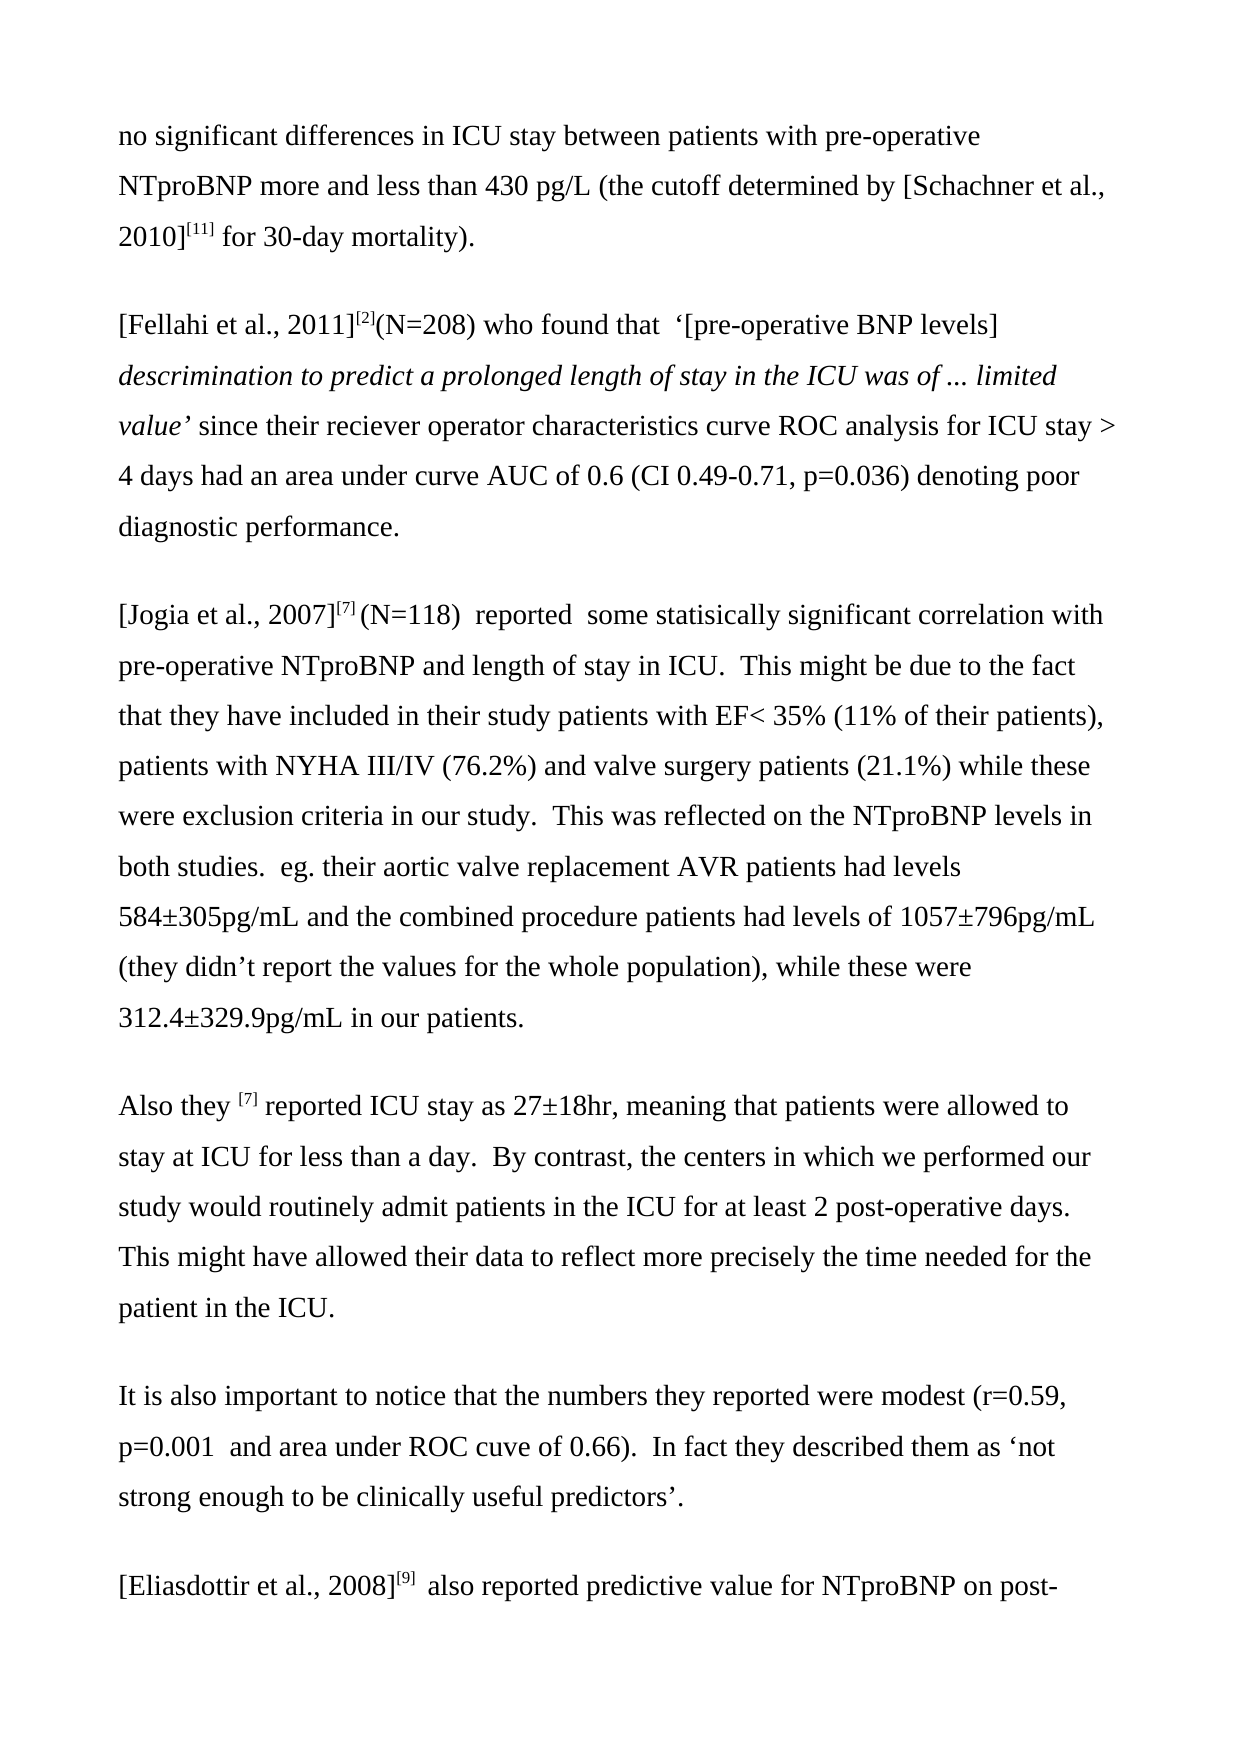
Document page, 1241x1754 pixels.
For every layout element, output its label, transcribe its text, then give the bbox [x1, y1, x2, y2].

text [Fellahi et al., 2011][2](N=208) who found that ‘[pre-operative BNP levels] descrimination to predict a prolonged length of stay in the ICU was of ... limited value’ since their reciever operator characteristics curve ROC analysis for ICU stay > 4 days had an area under curve AUC of 0.6 (CI 0.49-0.71, p=0.036) denoting poor diagnostic performance. [118, 307, 1122, 542]
text no significant differences in ICU stay between patients with pre-operative NTproBNP more and less than 430 pg/L (the cutoff determined by [Schachner et al., 2010][11] for 30-day mortality). [118, 118, 1122, 252]
text It is also important to notice that the numbers they reported were modest (r=0.59, p=0.001 and area under ROC cuve of 0.66). In fact they described them as ‘not strong enough to be clinically useful predictors’. [118, 1378, 1122, 1512]
text [Eliasdottir et al., 2008][9] also reported predictive value for NTproBNP on post- [118, 1568, 1122, 1601]
text Also they [7] reported ICU stay as 27±18hr, meaning that patients were allowed to stay at ICU for less than a day. By contrast, the centers in which we performed our study would routinely admit patients in the ICU for at least 2 post-operative days. This might have allowed their data to reflect more precisely the time needed for the patient in the ICU. [118, 1088, 1122, 1323]
text [Jogia et al., 2007][7] (N=118) reported some statisically significant correlation with pre-operative NTproBNP and length of stay in ICU. This might be due to the fact that they have included in their study patients with EF< 35% (11% of their patients), patients with NYHA III/IV (76.2%) and valve surgery patients (21.1%) while these were exclusion criteria in our study. This was reflected on the NTproBNP levels in both studies. eg. their aortic valve replacement AVR patients had levels 584±305pg/mL and the combined procedure patients had levels of 1057±796pg/mL (they didn’t report the values for the whole population), while these were 312.4±329.9pg/mL in our patients. [118, 597, 1122, 1033]
